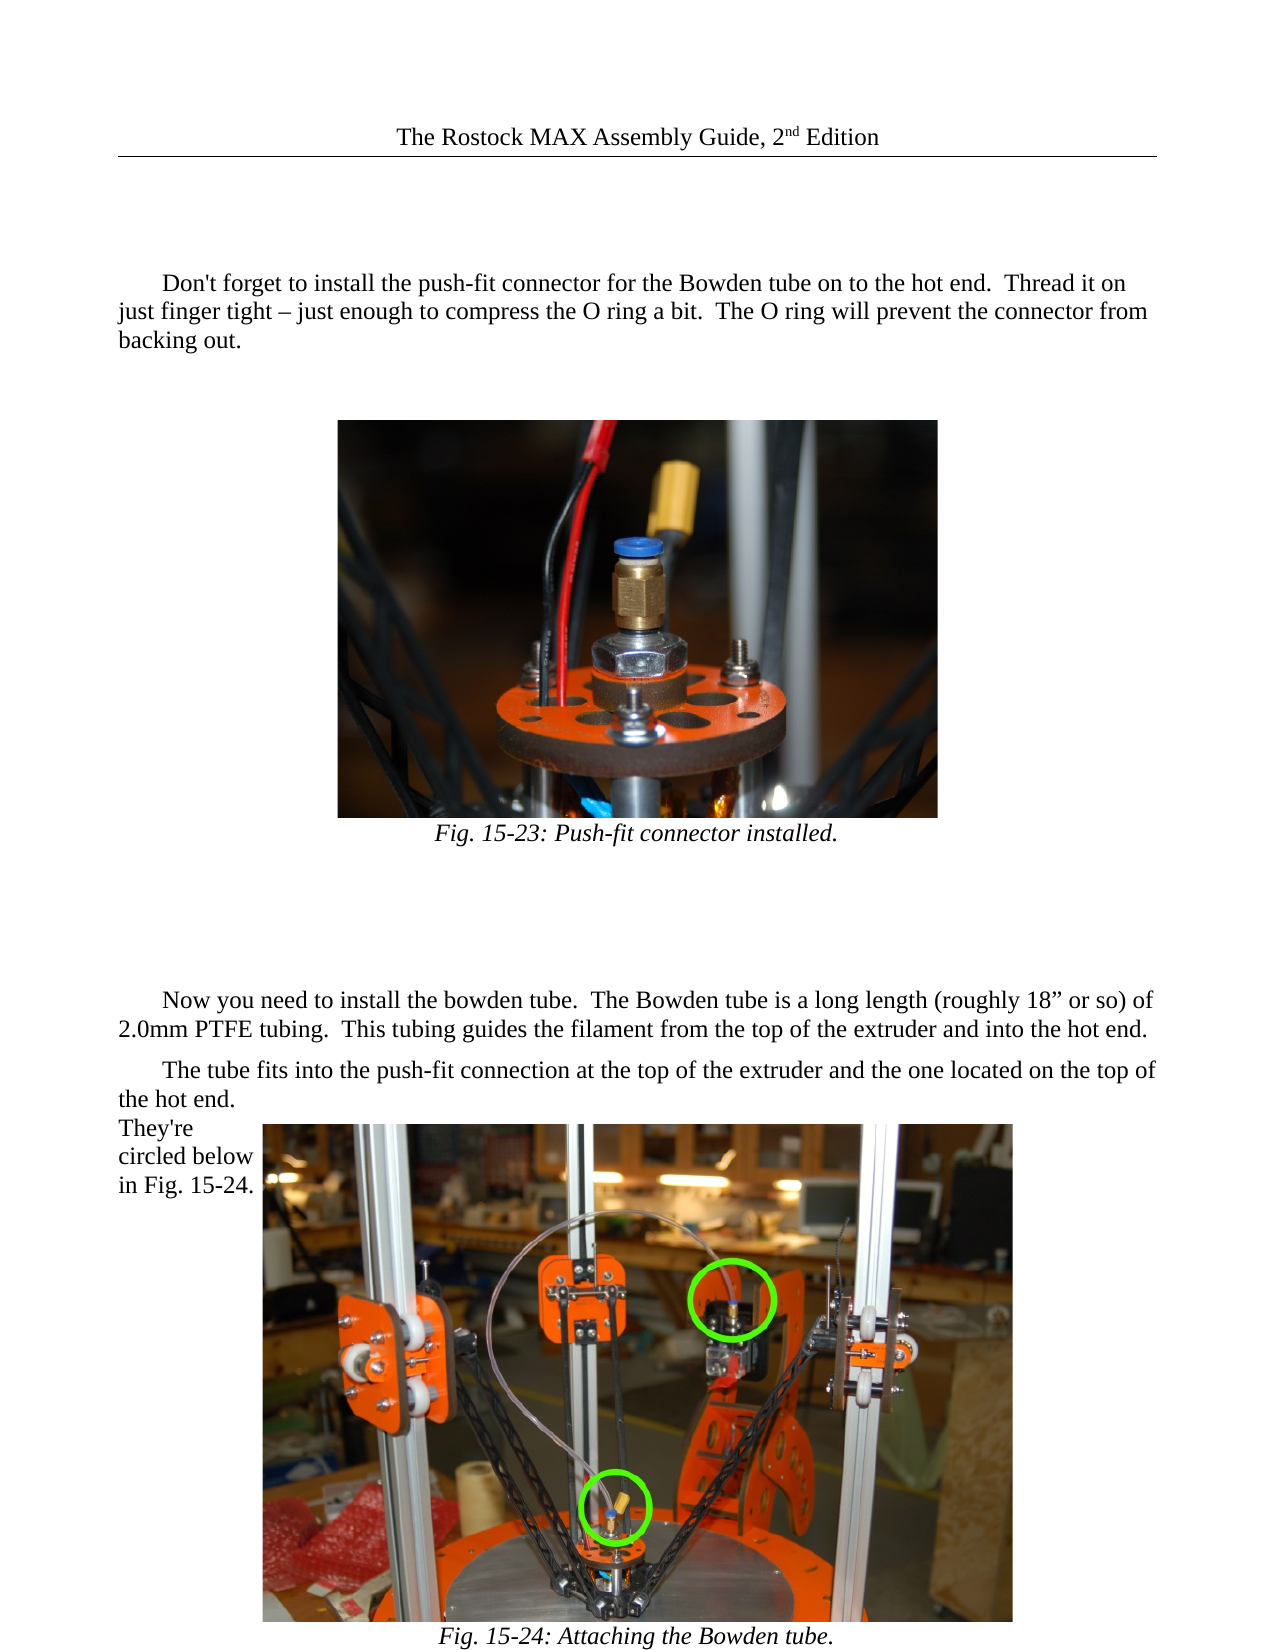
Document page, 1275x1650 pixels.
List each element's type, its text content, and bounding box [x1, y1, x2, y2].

text Fig. 15-24: Attaching the Bowden tube. [262, 1622, 1012, 1650]
text Fig. 15-23: Push-fit connector installed. [337, 818, 937, 847]
picture [262, 1124, 1013, 1622]
picture [337, 420, 938, 818]
text Now you need to install the bowden tube. The Bowden tube is a long length (roughly 18” or so) of 2.0mm PTFE tubing. This tubing guides the filament from the top of the extruder and into the hot end. [118, 985, 1157, 1043]
text The tube fits into the push-fit connection at the top of the extruder and the one located on the top of the hot end. They're circled below in Fig. 15-24. [118, 1055, 1157, 1199]
text Don't forget to install the push-fit connector for the Bowden tube on to the hot end. Thread it on just finger tight – just enough to compress the O ring a bit. The O ring will prevent the connector from backing out. [118, 268, 1157, 354]
